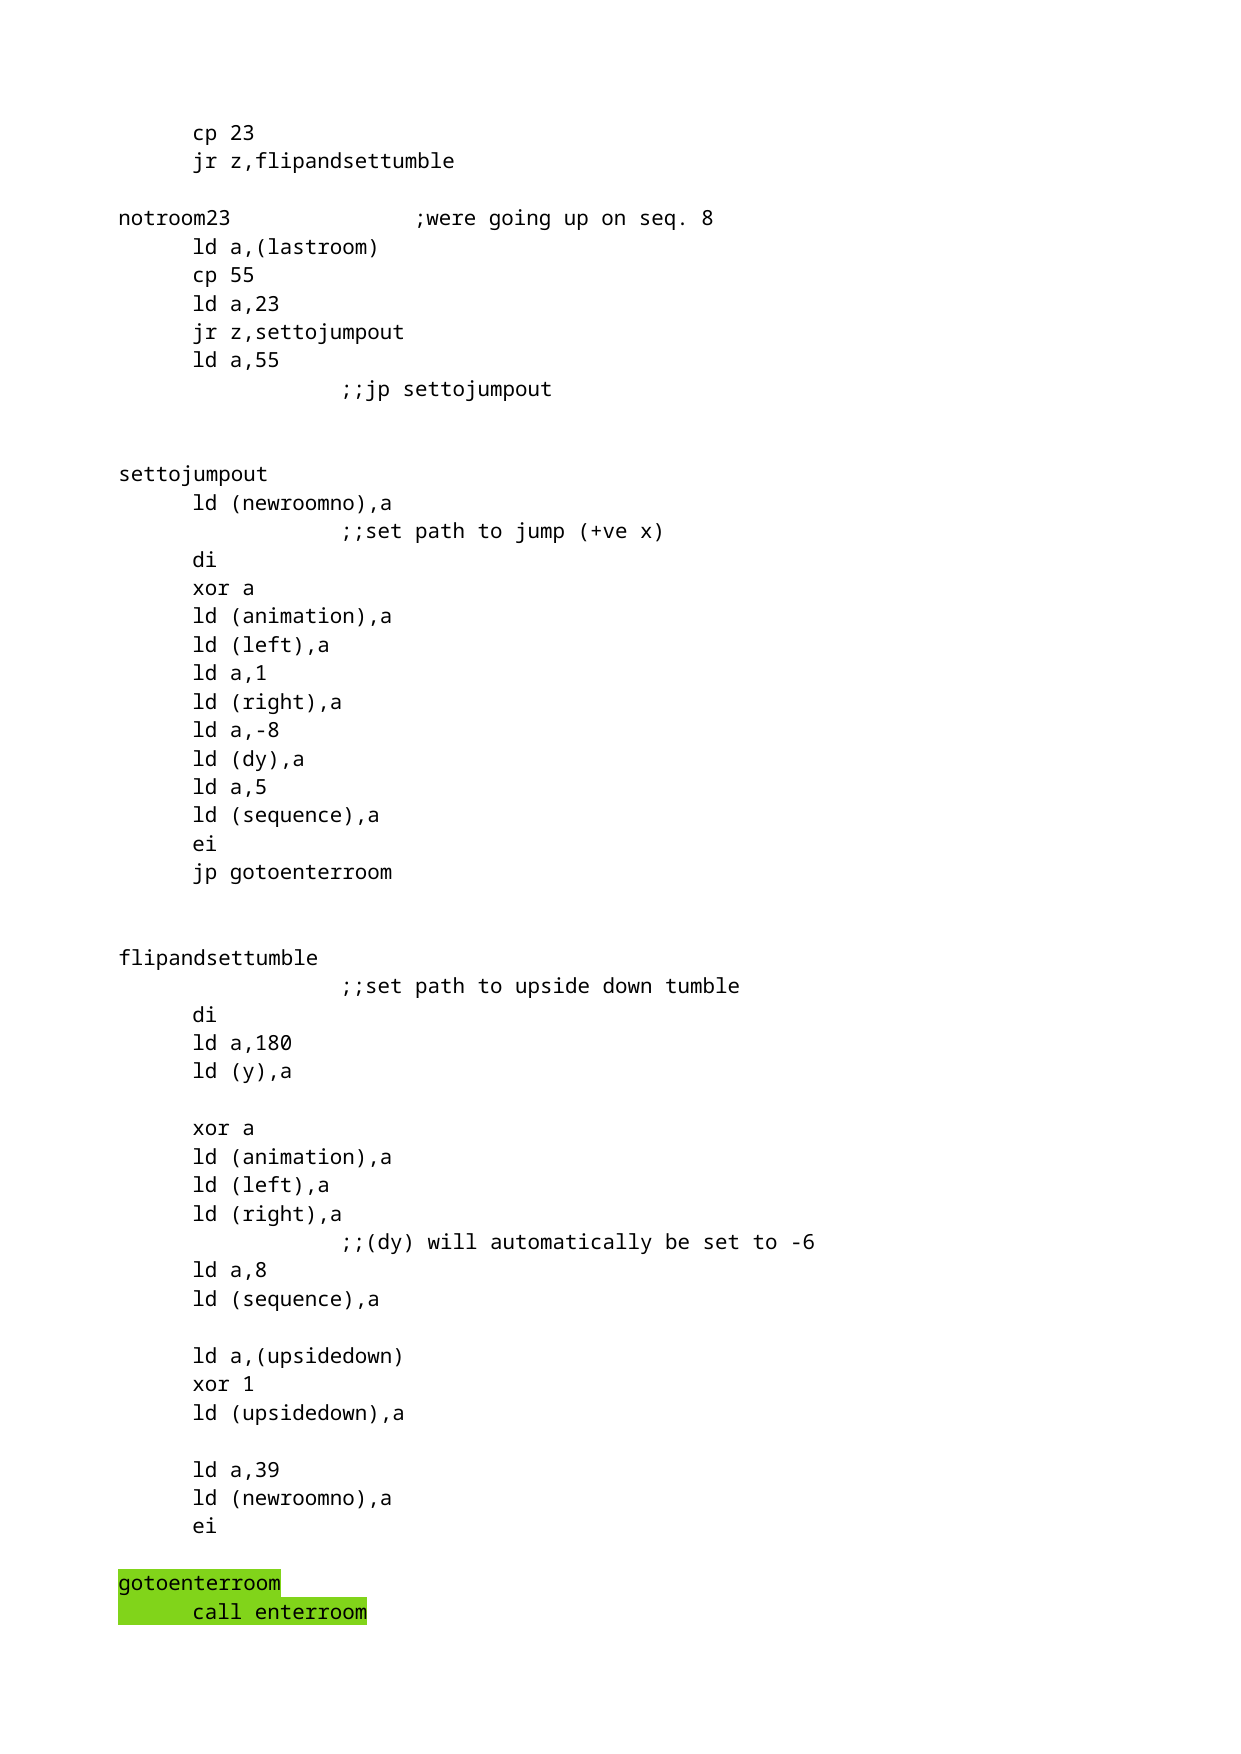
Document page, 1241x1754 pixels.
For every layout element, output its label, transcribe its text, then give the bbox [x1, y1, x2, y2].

text flipandsettumble [118, 943, 1122, 971]
text ;;set path to jump (+ve x) [118, 516, 1122, 545]
text ld (right),a [118, 687, 1122, 715]
text ld a,(lastroom) [118, 232, 1122, 260]
text ld (animation),a [118, 1142, 1122, 1170]
text ld (dy),a [118, 744, 1122, 772]
text ld a,23 [118, 289, 1122, 317]
text ;;jp settojumpout [118, 374, 1122, 402]
text jp gotoenterroom [118, 857, 1122, 886]
text ld a,180 [118, 1028, 1122, 1057]
text jr z,flipandsettumble [118, 147, 1122, 175]
text xor a [118, 573, 1122, 602]
text di [118, 545, 1122, 573]
text ;;(dy) will automatically be set to -6 [118, 1227, 1122, 1256]
text di [118, 1000, 1122, 1028]
text ld (sequence),a [118, 801, 1122, 829]
text notroom23 ;were going up on seq. 8 [118, 203, 1122, 232]
text ld a,1 [118, 658, 1122, 687]
text ;;set path to upside down tumble [118, 971, 1122, 1000]
text ld (sequence),a [118, 1284, 1122, 1312]
text ld (left),a [118, 1170, 1122, 1199]
text ld (right),a [118, 1199, 1122, 1227]
text jr z,settojumpout [118, 317, 1122, 346]
text ld (newroomno),a [118, 1483, 1122, 1512]
text cp 23 [118, 118, 1122, 147]
text ld a,8 [118, 1256, 1122, 1284]
text xor a [118, 1113, 1122, 1142]
text ld (animation),a [118, 602, 1122, 630]
text ld a,(upsidedown) [118, 1341, 1122, 1369]
text ld (newroomno),a [118, 488, 1122, 516]
text cp 55 [118, 260, 1122, 289]
text ld a,5 [118, 772, 1122, 801]
text ld (y),a [118, 1057, 1122, 1085]
text settojumpout [118, 459, 1122, 488]
text ld a,-8 [118, 715, 1122, 744]
text ld (upsidedown),a [118, 1398, 1122, 1426]
text gotoenterroom [118, 1568, 1122, 1597]
text call enterroom [118, 1597, 1122, 1625]
text ei [118, 1512, 1122, 1540]
text ld (left),a [118, 630, 1122, 658]
text ld a,55 [118, 346, 1122, 374]
text ei [118, 829, 1122, 857]
text ld a,39 [118, 1455, 1122, 1483]
text xor 1 [118, 1369, 1122, 1398]
